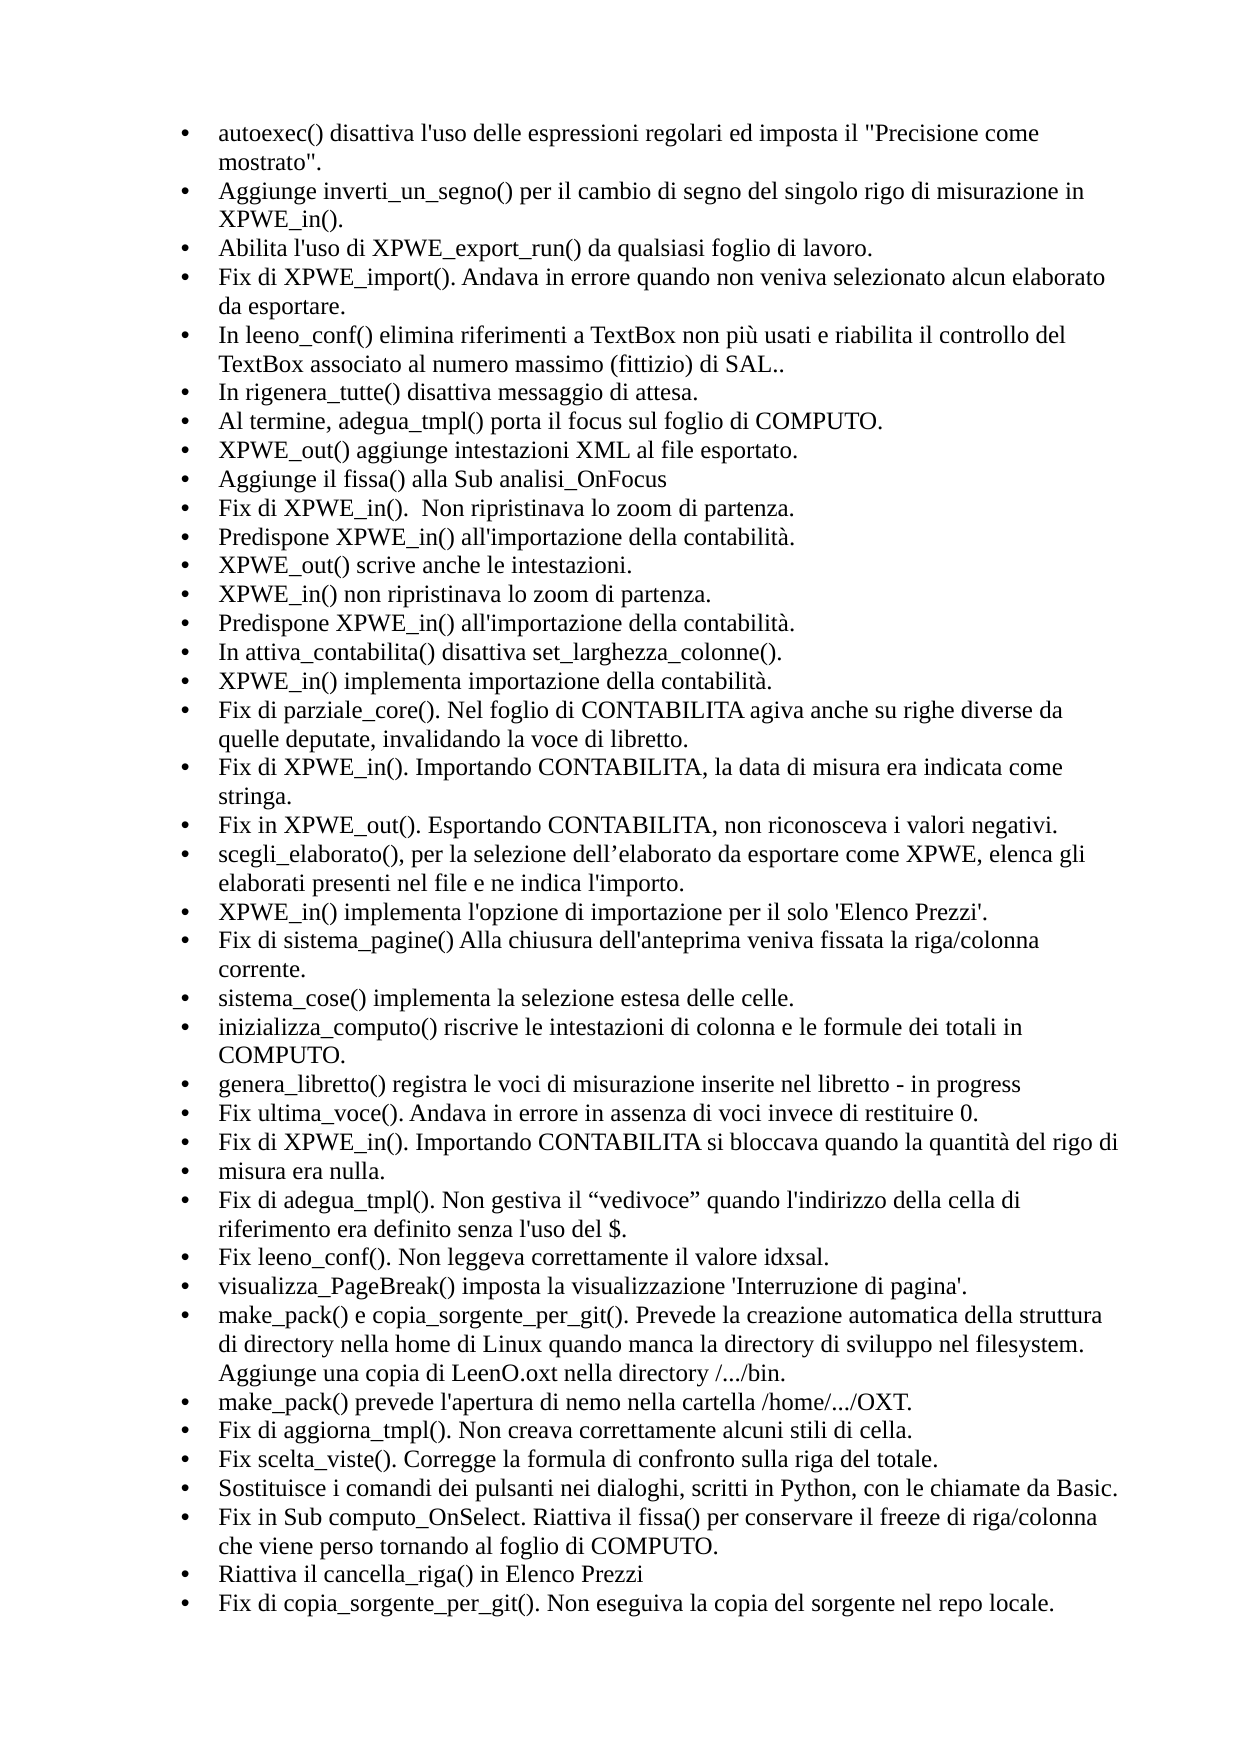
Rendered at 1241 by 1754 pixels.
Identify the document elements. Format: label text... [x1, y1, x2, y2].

list Fix ultima_voce(). Andava in errore in assenza di voci invece di restituire 0. [181, 1098, 1122, 1127]
list misura era nulla. [181, 1156, 1122, 1185]
list sistema_cose() implementa la selezione estesa delle celle. [181, 983, 1122, 1012]
list make_pack() prevede l'apertura di nemo nella cartella /home/.../OXT. [181, 1386, 1122, 1415]
list In rigenera_tutte() disattiva messaggio di attesa. [181, 377, 1122, 406]
list Riattiva il cancella_riga() in Elenco Prezzi [181, 1559, 1122, 1588]
list genera_libretto() registra le voci di misurazione inserite nel libretto - in progress [181, 1069, 1122, 1098]
list Sostituisce i comandi dei pulsanti nei dialoghi, scritti in Python, con le chiamate da Basic. [181, 1473, 1122, 1502]
list Fix di sistema_pagine() Alla chiusura dell'anteprima veniva fissata la riga/colonna corrente. [181, 925, 1122, 983]
list XPWE_in() implementa l'opzione di importazione per il solo 'Elenco Prezzi'. [181, 896, 1122, 925]
list Fix di aggiorna_tmpl(). Non creava correttamente alcuni stili di cella. [181, 1415, 1122, 1444]
list Fix di copia_sorgente_per_git(). Non eseguiva la copia del sorgente nel repo locale. [181, 1588, 1122, 1617]
list Aggiunge una copia di LeenO.oxt nella directory /.../bin. [181, 1358, 1122, 1386]
list XPWE_out() scrive anche le intestazioni. [181, 551, 1122, 579]
list Aggiunge il fissa() alla Sub analisi_OnFocus [181, 464, 1122, 493]
list Predispone XPWE_in() all'importazione della contabilità. [181, 608, 1122, 637]
list Fix scelta_viste(). Corregge la formula di confronto sulla riga del totale. [181, 1444, 1122, 1473]
list scegli_elaborato(), per la selezione dell’elaborato da esportare come XPWE, elenca gli elaborati presenti nel file e ne indica l'importo. [181, 839, 1122, 896]
list In leeno_conf() elimina riferimenti a TextBox non più usati e riabilita il controllo del TextBox associato al numero massimo (fittizio) di SAL.. [181, 320, 1122, 377]
list Fix in XPWE_out(). Esportando CONTABILITA, non riconosceva i valori negativi. [181, 810, 1122, 839]
list make_pack() e copia_sorgente_per_git(). Prevede la creazione automatica della struttura di directory nella home di Linux quando manca la directory di sviluppo nel filesystem. [181, 1300, 1122, 1358]
list autoexec() disattiva l'uso delle espressioni regolari ed imposta il "Precisione come mostrato". [181, 118, 1122, 176]
list Fix di XPWE_in(). Importando CONTABILITA si bloccava quando la quantità del rigo di [181, 1127, 1122, 1156]
list Fix leeno_conf(). Non leggeva correttamente il valore idxsal. [181, 1242, 1122, 1271]
list inizializza_computo() riscrive le intestazioni di colonna e le formule dei totali in COMPUTO. [181, 1012, 1122, 1069]
list Aggiunge inverti_un_segno() per il cambio di segno del singolo rigo di misurazione in XPWE_in(). [181, 176, 1122, 233]
list Fix di parziale_core(). Nel foglio di CONTABILITA agiva anche su righe diverse da quelle deputate, invalidando la voce di libretto. [181, 695, 1122, 752]
list visualizza_PageBreak() imposta la visualizzazione 'Interruzione di pagina'. [181, 1271, 1122, 1300]
list XPWE_in() implementa importazione della contabilità. [181, 666, 1122, 695]
list In attiva_contabilita() disattiva set_larghezza_colonne(). [181, 637, 1122, 666]
list Al termine, adegua_tmpl() porta il focus sul foglio di COMPUTO. [181, 406, 1122, 435]
list Fix di XPWE_in(). Importando CONTABILITA, la data di misura era indicata come stringa. [181, 752, 1122, 810]
list XPWE_out() aggiunge intestazioni XML al file esportato. [181, 435, 1122, 464]
list Predispone XPWE_in() all'importazione della contabilità. [181, 522, 1122, 551]
list Fix in Sub computo_OnSelect. Riattiva il fissa() per conservare il freeze di riga/colonna che viene perso tornando al foglio di COMPUTO. [181, 1502, 1122, 1559]
list Fix di adegua_tmpl(). Non gestiva il “vedivoce” quando l'indirizzo della cella di riferimento era definito senza l'uso del $. [181, 1185, 1122, 1242]
list Fix di XPWE_in(). Non ripristinava lo zoom di partenza. [181, 493, 1122, 522]
list Fix di XPWE_import(). Andava in errore quando non veniva selezionato alcun elaborato da esportare. [181, 262, 1122, 320]
list Abilita l'uso di XPWE_export_run() da qualsiasi foglio di lavoro. [181, 233, 1122, 262]
list XPWE_in() non ripristinava lo zoom di partenza. [181, 579, 1122, 608]
